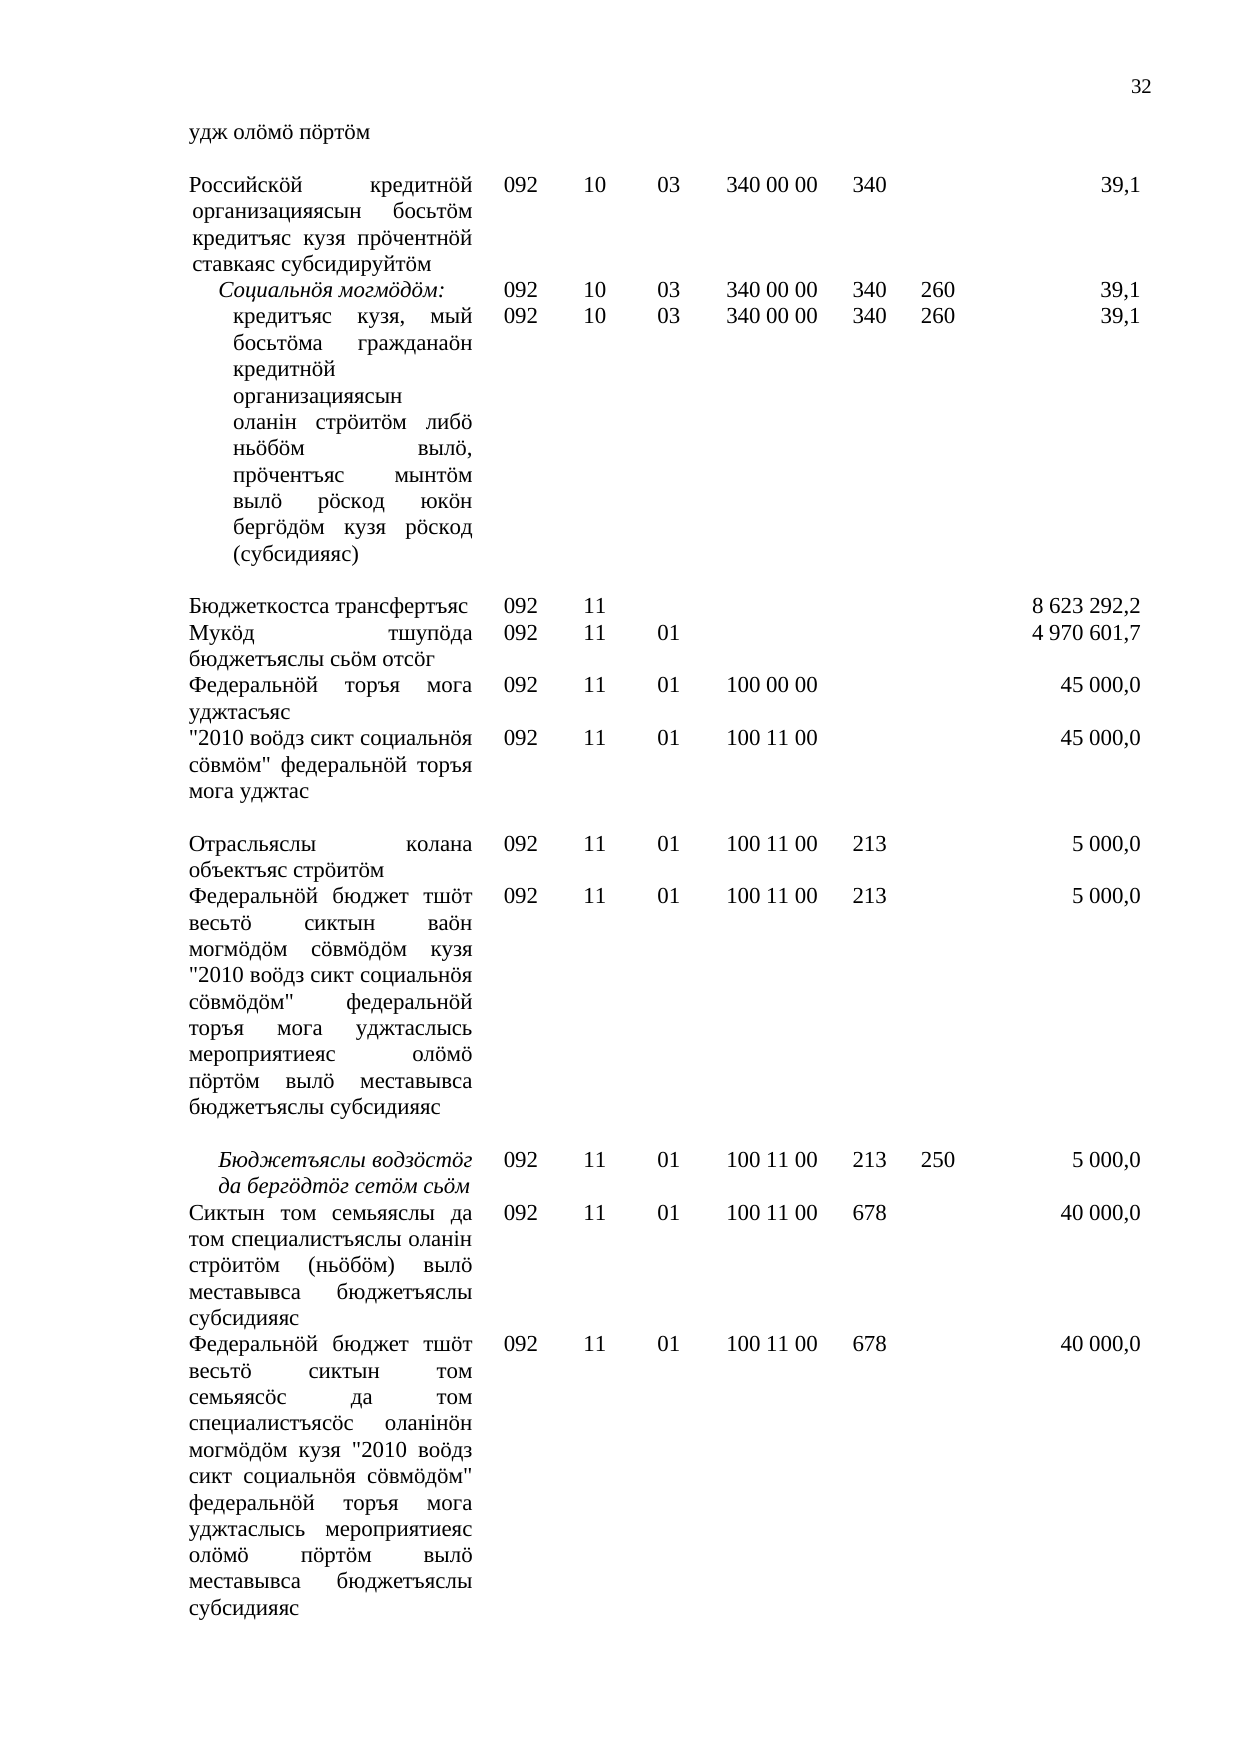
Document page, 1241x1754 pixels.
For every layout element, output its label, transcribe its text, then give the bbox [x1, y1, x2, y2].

table_cell [705, 619, 838, 672]
table_cell 11 [558, 672, 631, 724]
table_cell 39,1 [975, 303, 1152, 592]
table_cell 260 [901, 303, 974, 592]
table_cell Российскöй кредитнöй организацияясын босьтöм кредитъяс кузя прöчентнöй ставкаяс субсидируйтöм [177, 171, 484, 276]
table_cell 260 [901, 276, 974, 303]
table_cell 5 000,0 [975, 883, 1152, 1146]
table_cell 03 [631, 276, 705, 303]
table_cell 213 [838, 883, 901, 1146]
table_cell [838, 118, 901, 171]
table_cell [901, 883, 974, 1146]
table_cell Федеральнöй бюджет тшöт весьтö сиктын ваöн могмöдöм сöвмöдöм кузя "2010 воöдз сикт социальнöя сöвмöдöм" федеральнöй торъя мога уджтаслысь мероприятиеяс олöмö пöртöм вылö меставывса бюджетъяслы субсидияяс [177, 883, 484, 1146]
table_cell Сиктын том семьяяслы да том специалистъяслы оланiн стрöитöм (ньöбöм) вылö меставывса бюджетъяслы субсидияяс [177, 1199, 484, 1330]
table_cell 11 [558, 619, 631, 672]
table_cell [975, 118, 1152, 171]
table_cell 11 [558, 883, 631, 1146]
table_cell 340 00 00 [705, 303, 838, 592]
table_cell 01 [631, 1146, 705, 1199]
table_cell 092 [484, 171, 558, 276]
table_cell 39,1 [975, 171, 1152, 276]
table_cell 01 [631, 1330, 705, 1620]
table_cell 5 000,0 [975, 1146, 1152, 1199]
table_cell Мукöд тшупöда бюджетъяслы сьöм отсöг [177, 619, 484, 672]
table_cell 01 [631, 830, 705, 882]
table_cell кредитъяс кузя, мый босьтöма гражданаöн кредитнöй организацияясын оланiн стрöитöм либö ньöбöм вылö, прöчентъяс мынтöм вылö рöскод юкöн бергöдöм кузя рöскод (субсидияяс) [177, 303, 484, 592]
table_cell [631, 118, 705, 171]
table_cell Федеральнöй торъя мога уджтасъяс [177, 672, 484, 724]
table_cell 092 [484, 1330, 558, 1620]
table_cell 100 11 00 [705, 883, 838, 1146]
table_cell [901, 830, 974, 882]
table_cell [631, 593, 705, 619]
table_cell [901, 593, 974, 619]
table_cell [901, 1199, 974, 1330]
table_cell 678 [838, 1330, 901, 1620]
table_cell [484, 118, 558, 171]
table_cell 45 000,0 [975, 672, 1152, 724]
table_cell 11 [558, 830, 631, 882]
table_cell 8 623 292,2 [975, 593, 1152, 619]
table_cell 01 [631, 619, 705, 672]
table_cell [838, 724, 901, 830]
table_cell 100 11 00 [705, 1199, 838, 1330]
table_cell 100 11 00 [705, 1330, 838, 1620]
table_cell 092 [484, 883, 558, 1146]
table_cell Социальнöя могмöдöм: [177, 276, 484, 303]
table_cell 11 [558, 724, 631, 830]
table_cell [901, 724, 974, 830]
table_cell 10 [558, 276, 631, 303]
table_cell 100 11 00 [705, 724, 838, 830]
table_cell 340 [838, 303, 901, 592]
table_cell 092 [484, 303, 558, 592]
table_cell 340 00 00 [705, 276, 838, 303]
table_cell удж олöмö пöртöм [177, 118, 484, 171]
table_cell 092 [484, 830, 558, 882]
table_cell 092 [484, 276, 558, 303]
table_cell 45 000,0 [975, 724, 1152, 830]
table_cell 092 [484, 593, 558, 619]
table_cell 11 [558, 1330, 631, 1620]
table_cell 213 [838, 1146, 901, 1199]
table_cell 11 [558, 1199, 631, 1330]
table_cell Бюджеткостса трансфертъяс [177, 593, 484, 619]
table_cell [838, 593, 901, 619]
table_cell [901, 171, 974, 276]
table_cell 11 [558, 1146, 631, 1199]
table_cell [901, 619, 974, 672]
table_cell 340 [838, 171, 901, 276]
table_cell 03 [631, 303, 705, 592]
table_cell 01 [631, 883, 705, 1146]
table_cell 10 [558, 303, 631, 592]
table_cell 092 [484, 1146, 558, 1199]
table_cell 40 000,0 [975, 1199, 1152, 1330]
table_cell 100 11 00 [705, 830, 838, 882]
table_cell 39,1 [975, 276, 1152, 303]
table_cell Отрасльяслы колана объектъяс стрöитöм [177, 830, 484, 882]
table_cell 03 [631, 171, 705, 276]
table_cell 01 [631, 1199, 705, 1330]
table_cell 4 970 601,7 [975, 619, 1152, 672]
table_cell 5 000,0 [975, 830, 1152, 882]
table_cell 40 000,0 [975, 1330, 1152, 1620]
table_cell 10 [558, 171, 631, 276]
table_cell 340 [838, 276, 901, 303]
table_cell 100 00 00 [705, 672, 838, 724]
table_cell [705, 118, 838, 171]
table_cell [838, 619, 901, 672]
table_cell 01 [631, 672, 705, 724]
table_cell 678 [838, 1199, 901, 1330]
table_cell 213 [838, 830, 901, 882]
table_cell "2010 воöдз сикт социальнöя сöвмöм" федеральнöй торъя мога уджтас [177, 724, 484, 830]
table_cell 100 11 00 [705, 1146, 838, 1199]
table_cell [901, 672, 974, 724]
table_cell 092 [484, 619, 558, 672]
table_cell 250 [901, 1146, 974, 1199]
table_cell 092 [484, 672, 558, 724]
table_cell [558, 118, 631, 171]
table_cell 092 [484, 1199, 558, 1330]
table_cell Бюджетъяслы водзöстöг да бергöдтöг сетöм сьöм [177, 1146, 484, 1199]
table_cell 340 00 00 [705, 171, 838, 276]
table_cell 092 [484, 724, 558, 830]
table_cell 11 [558, 593, 631, 619]
table_cell Федеральнöй бюджет тшöт весьтö сиктын том семьяясöс да том специалистъясöс оланiнöн могмöдöм кузя "2010 воöдз сикт социальнöя сöвмöдöм" федеральнöй торъя мога уджтаслысь мероприятиеяс олöмö пöртöм вылö меставывса бюджетъяслы субсидияяс [177, 1330, 484, 1620]
table_cell 01 [631, 724, 705, 830]
table_cell [901, 118, 974, 171]
table_cell [705, 593, 838, 619]
table_cell [838, 672, 901, 724]
table_cell [901, 1330, 974, 1620]
